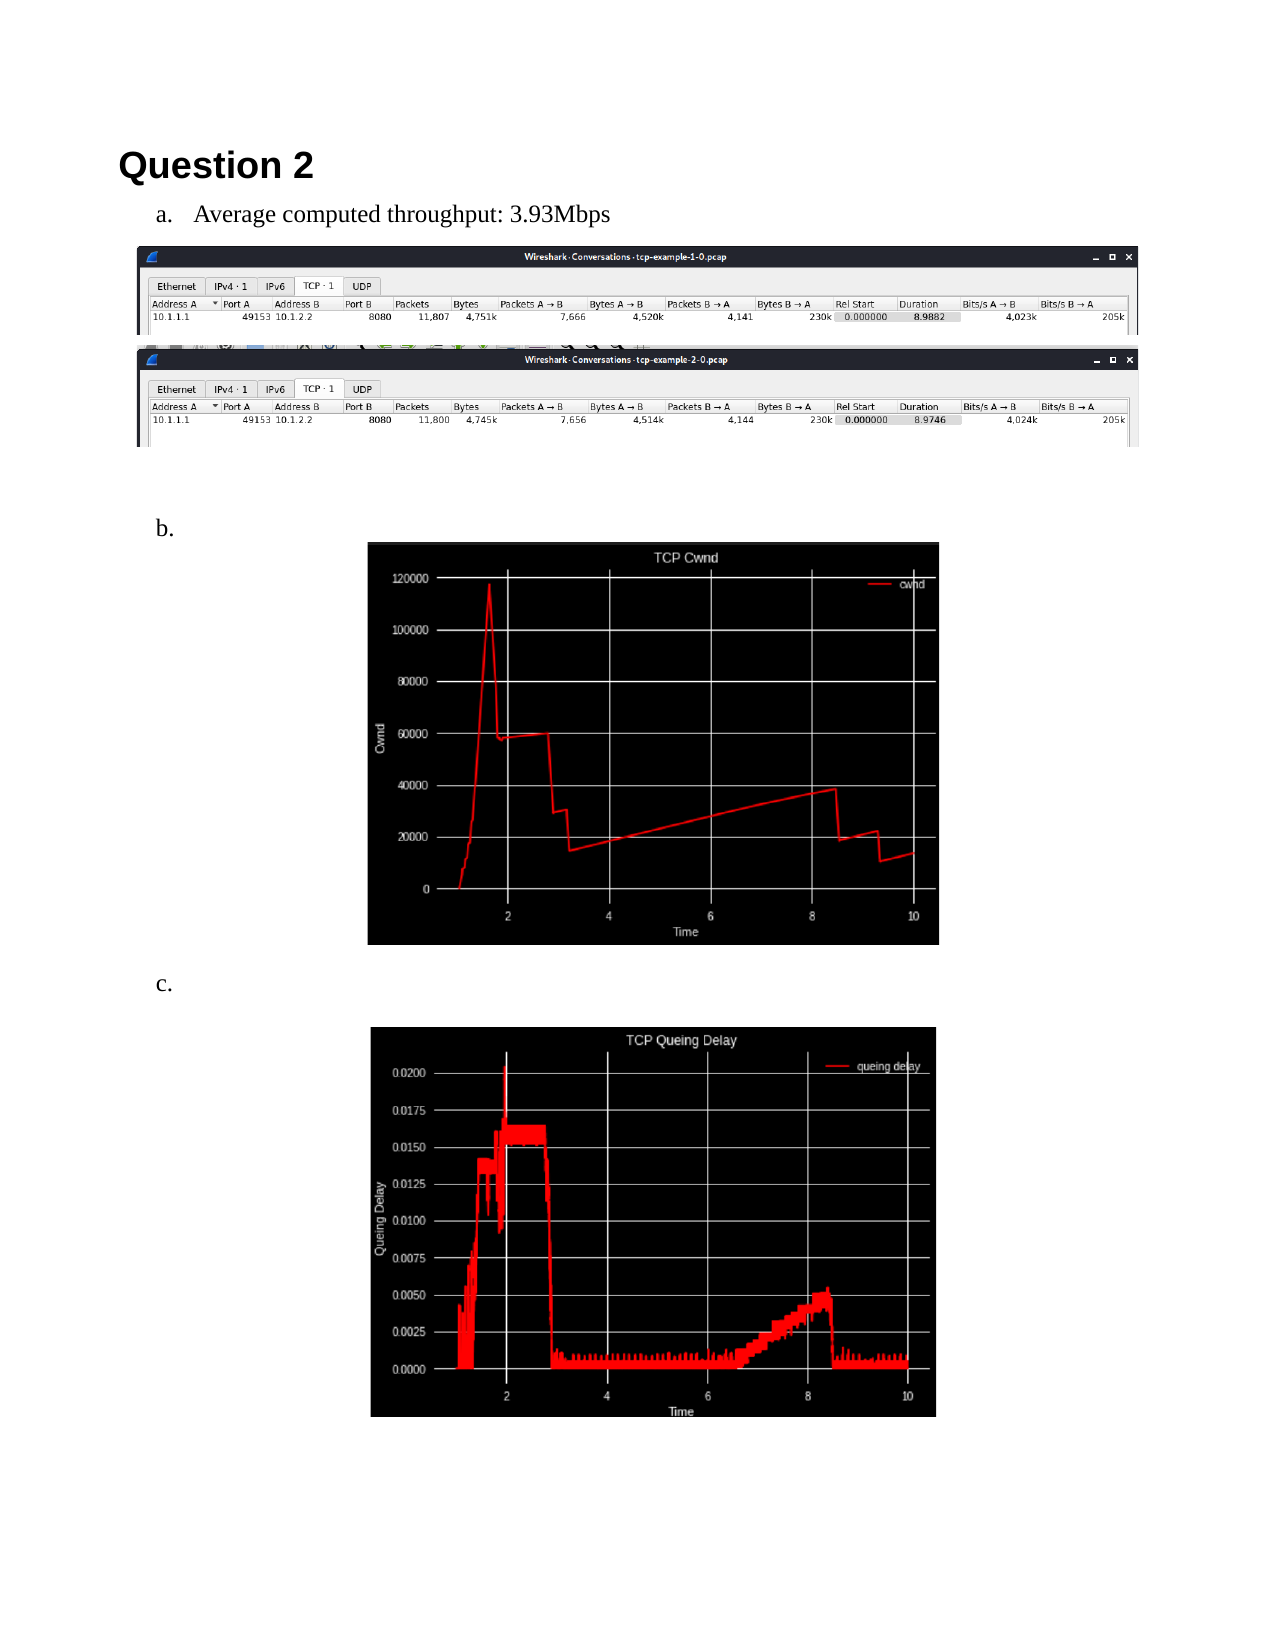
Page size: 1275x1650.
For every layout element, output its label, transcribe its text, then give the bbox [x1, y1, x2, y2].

picture [136, 246, 1139, 335]
list Average computed throughput: 3.93Mbps [156, 199, 1157, 228]
picture [370, 1027, 937, 1417]
picture [136, 345, 1139, 447]
subtitle Question 2 [118, 143, 1157, 187]
picture [367, 542, 940, 945]
